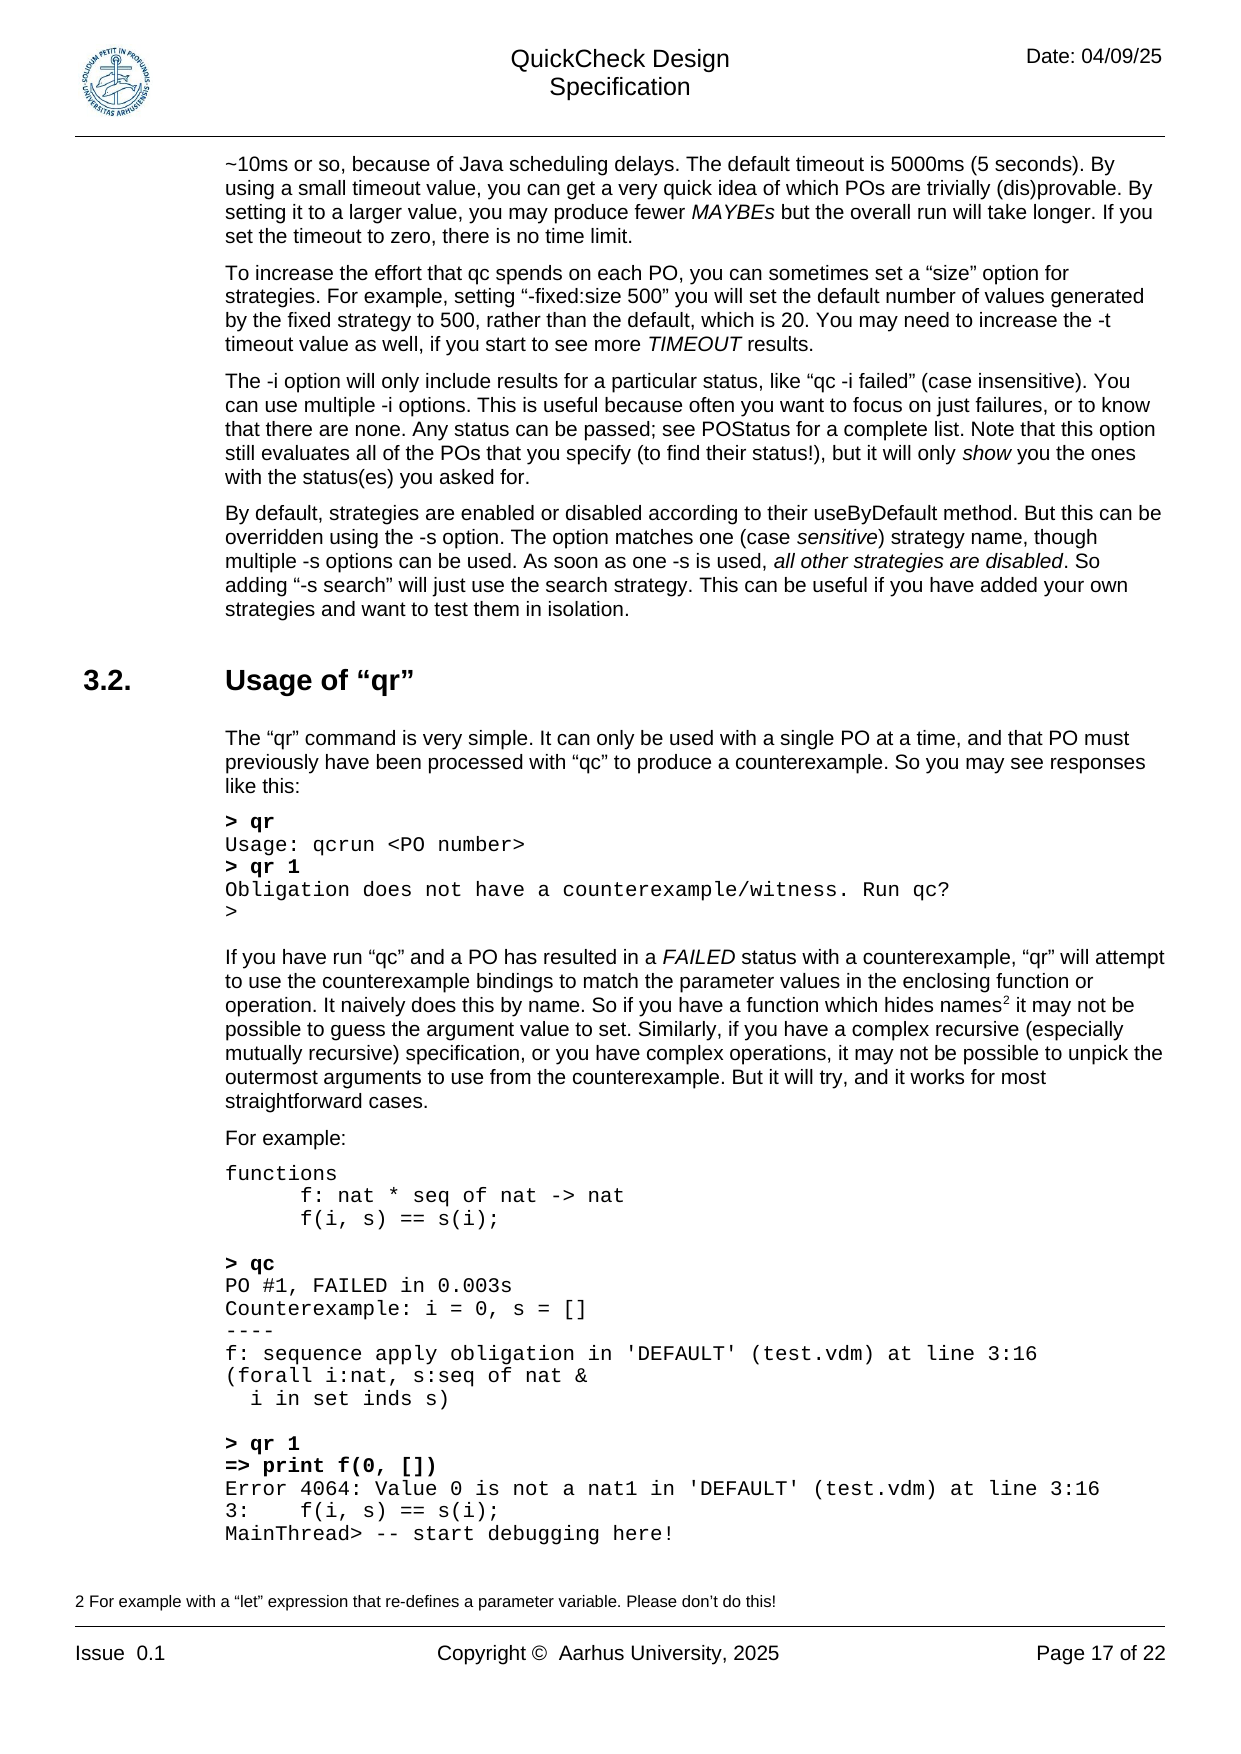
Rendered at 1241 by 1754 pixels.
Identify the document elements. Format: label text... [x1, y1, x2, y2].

text 3: f(i, s) == s(i); [225, 1500, 1165, 1522]
text The -i option will only include results for a particular status, like “qc -i failed” (case insensitive). You can use multiple -i options. This is useful because often you want to focus on just failures, or to know that there are none. Any status can be passed; see POStatus for a complete list. Note that this option still evaluates all of the POs that you specify (to find their status!), but it will only show you the ones with the status(es) you asked for. [225, 369, 1165, 489]
text By default, strategies are enabled or disabled according to their useByDefault method. But this can be overridden using the -s option. The option matches one (case sensitive) strategy name, though multiple -s options can be used. As soon as one -s is used, all other strategies are disabled. So adding “-s search” will just use the search strategy. This can be useful if you have added your own strategies and want to test them in isolation. [225, 501, 1165, 621]
text > qr 1 [225, 856, 1165, 878]
text i in set inds s) [225, 1387, 1165, 1410]
text => print f(0, []) [225, 1455, 1165, 1477]
text Usage: qcrun <PO number> [225, 833, 1165, 856]
text > qr 1 [225, 1432, 1165, 1455]
text > qc [225, 1252, 1165, 1275]
text > qr [225, 811, 1165, 833]
text f: sequence apply obligation in 'DEFAULT' (test.vdm) at line 3:16 [225, 1342, 1165, 1365]
text PO #1, FAILED in 0.003s [225, 1275, 1165, 1297]
text For example with a “let” expression that re-defines a parameter variable. Please don’t do this! [75, 1592, 1165, 1611]
text ---- [225, 1320, 1165, 1342]
text The “qr” command is very simple. It can only be used with a single PO at a time, and that PO must previously have been processed with “qc” to produce a counterexample. So you may see responses like this: [225, 726, 1165, 798]
text functions [225, 1162, 1165, 1185]
text Counterexample: i = 0, s = [] [225, 1297, 1165, 1320]
text MainThread> -- start debugging here! [225, 1522, 1165, 1545]
text To increase the effort that qc spends on each PO, you can sometimes set a “size” option for strategies. For example, setting “-fixed:size 500” you will set the default number of values generated by the fixed strategy to 500, rather than the default, which is 20. You may need to increase the -t timeout value as well, if you start to see more TIMEOUT results. [225, 261, 1165, 357]
text Obligation does not have a counterexample/witness. Run qc? [225, 878, 1165, 901]
text If you have run “qc” and a PO has resulted in a FAILED status with a counterexample, “qr” will attempt to use the counterexample bindings to match the parameter values in the enclosing function or operation. It naively does this by name. So if you have a function which hides names it may not be possible to guess the argument value to set. Similarly, if you have a complex recursive (especially mutually recursive) specification, or you have complex operations, it may not be possible to unpick the outermost arguments to use from the counterexample. But it will try, and it works for most straightforward cases. [225, 946, 1165, 1113]
subtitle Usage of “qr” [75, 664, 1165, 696]
picture [78, 44, 153, 120]
text For example: [225, 1126, 1165, 1150]
text Error 4064: Value 0 is not a nat1 in 'DEFAULT' (test.vdm) at line 3:16 [225, 1477, 1165, 1500]
text f(i, s) == s(i); [225, 1207, 1165, 1230]
text > [225, 901, 1165, 923]
text f: nat * seq of nat -> nat [225, 1185, 1165, 1207]
text (forall i:nat, s:seq of nat & [225, 1365, 1165, 1387]
text ~10ms or so, because of Java scheduling delays. The default timeout is 5000ms (5 seconds). By using a small timeout value, you can get a very quick idea of which POs are trivially (dis)provable. By setting it to a larger value, you may produce fewer MAYBEs but the overall run will take longer. If you set the timeout to zero, there is no time limit. [225, 152, 1165, 248]
